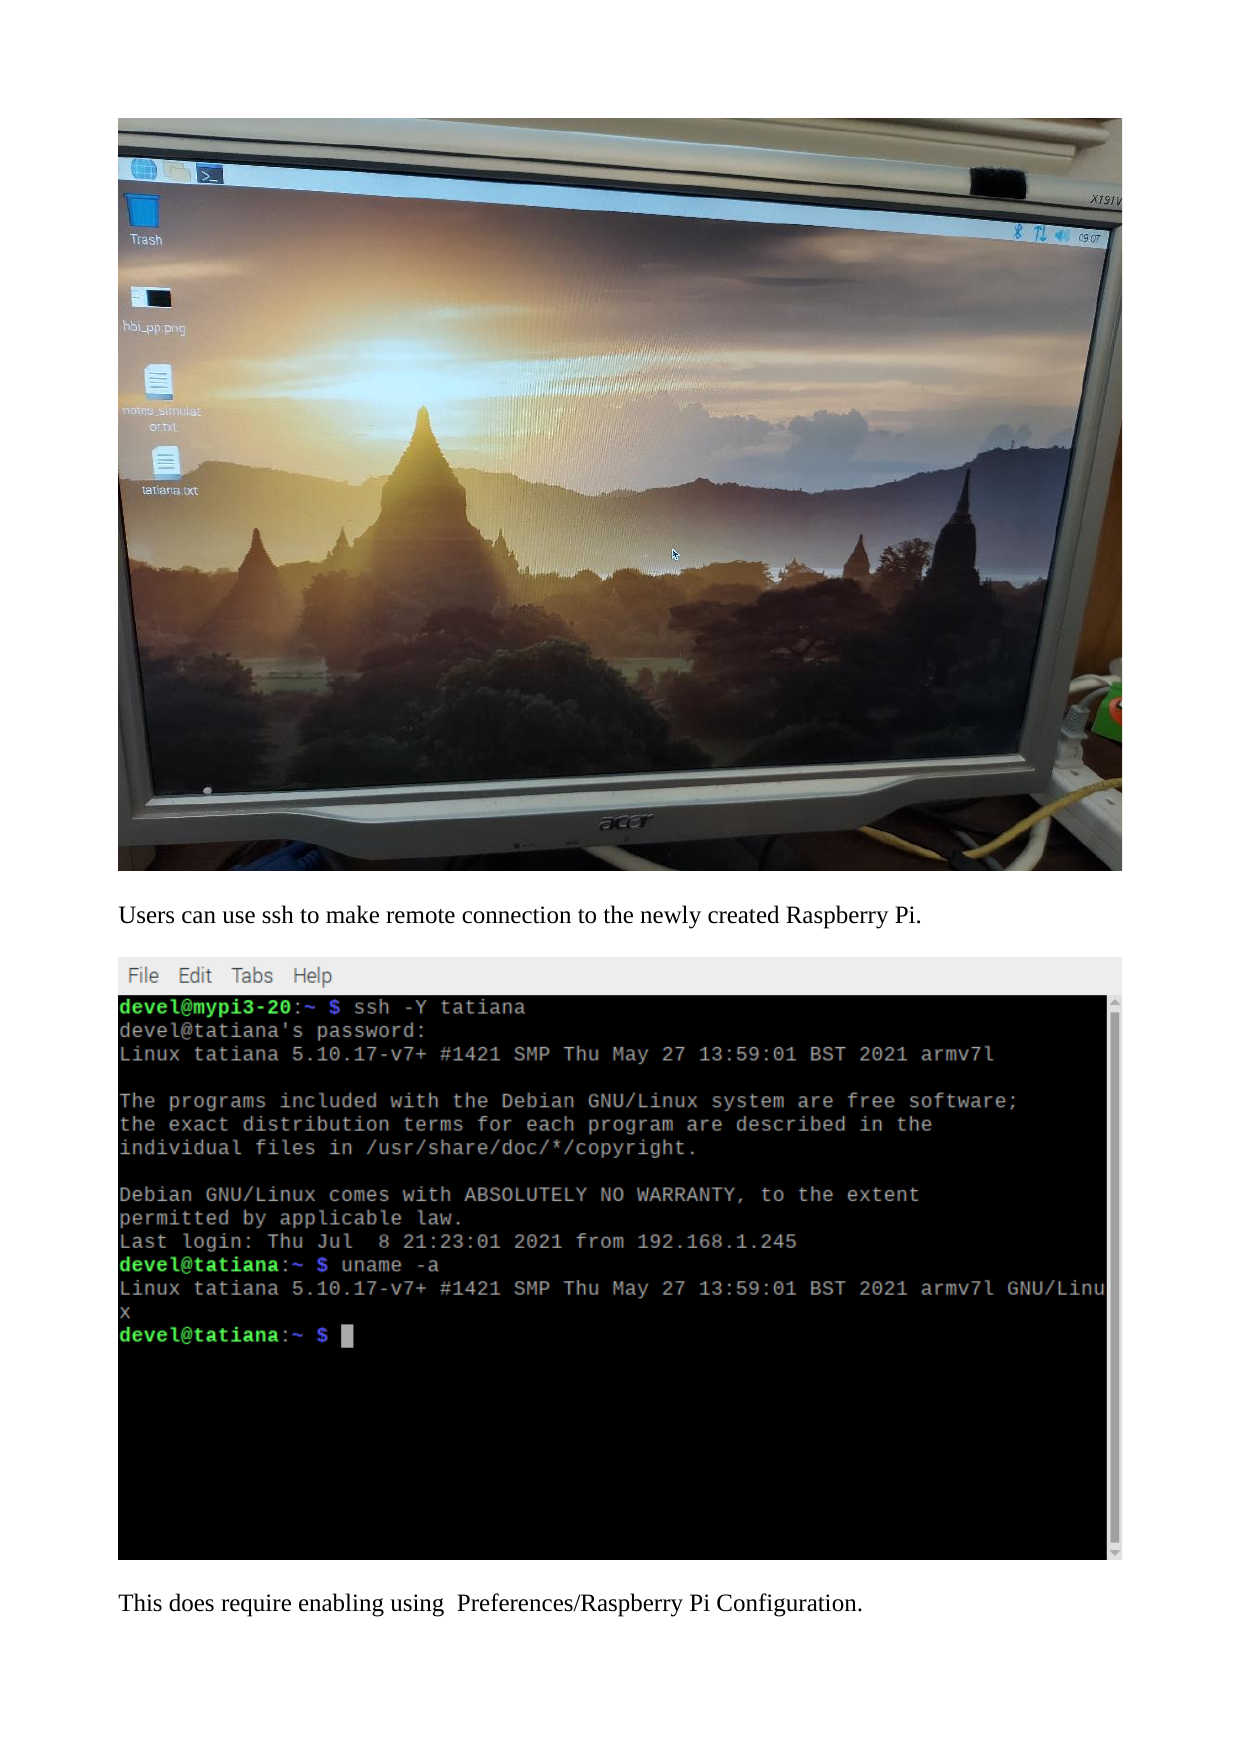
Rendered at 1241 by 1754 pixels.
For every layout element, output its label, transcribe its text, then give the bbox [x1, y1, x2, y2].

text This does require enabling using Preferences/Raspberry Pi Configuration. [118, 1588, 1122, 1617]
picture [118, 957, 1123, 1560]
picture [118, 118, 1123, 871]
text Users can use ssh to make remote connection to the newly created Raspberry Pi. [118, 900, 1122, 928]
